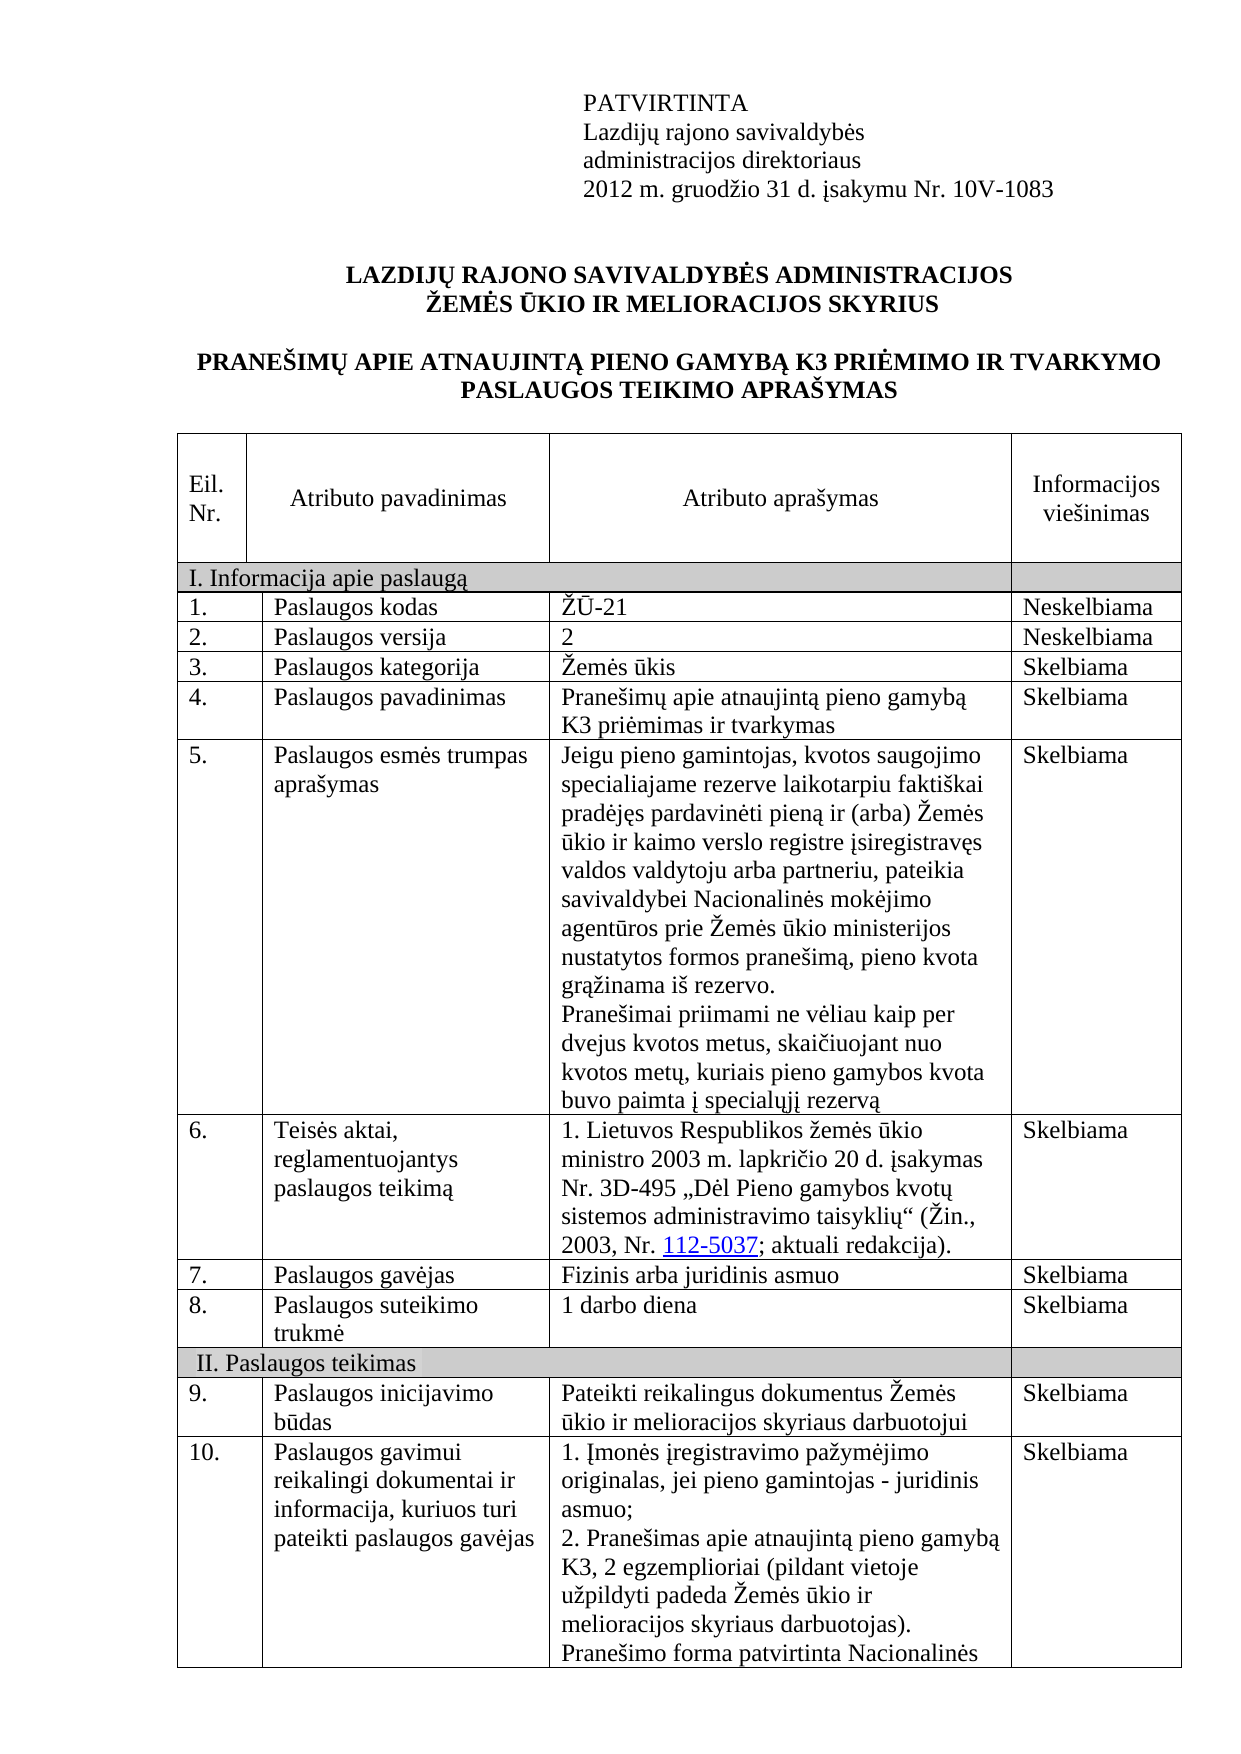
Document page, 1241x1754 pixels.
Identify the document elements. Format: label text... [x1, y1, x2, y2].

text administracijos direktoriaus [583, 145, 1181, 174]
table_header Eil. Nr. [178, 434, 246, 562]
table_cell 9. [178, 1378, 262, 1436]
table_cell Žemės ūkis [550, 652, 1011, 681]
table_cell Paslaugos inicijavimo būdas [263, 1378, 549, 1436]
table_cell Paslaugos kategorija [263, 652, 549, 681]
table_cell Paslaugos kodas [263, 593, 549, 621]
text LAZDIJŲ RAJONO SAVIVALDYBĖS ADMINISTRACIJOS [177, 260, 1181, 289]
table_cell Paslaugos suteikimo trukmė [263, 1290, 549, 1347]
table_cell 8. [178, 1290, 262, 1347]
table_cell Neskelbiama [1012, 622, 1181, 651]
table_cell Skelbiama [1012, 652, 1181, 681]
table_cell Skelbiama [1012, 740, 1181, 1114]
table_cell [1012, 563, 1181, 591]
table_header Atributo aprašymas [550, 434, 1011, 562]
table_cell Paslaugos esmės trumpas aprašymas [263, 740, 549, 1114]
table_cell Skelbiama [1012, 1437, 1181, 1667]
text 2012 m. gruodžio 31 d. įsakymu Nr. 10V-1083 [583, 174, 1181, 203]
table_cell Skelbiama [1012, 1378, 1181, 1436]
table_cell 3. [178, 652, 262, 681]
table_cell Skelbiama [1012, 1115, 1181, 1259]
table_cell ŽŪ-21 [550, 593, 1011, 621]
text ŽEMĖS ŪKIO IR MELIORACIJOS SKYRIUS [177, 289, 1181, 318]
table_cell I. Informacija apie paslaugą [178, 563, 1011, 591]
text PATVIRTINTA [583, 88, 1181, 117]
table_cell Paslaugos versija [263, 622, 549, 651]
table_cell Fizinis arba juridinis asmuo [550, 1260, 1011, 1289]
table_cell 6. [178, 1115, 262, 1259]
table_cell 7. [178, 1260, 262, 1289]
table_cell II. Paslaugos teikimas [178, 1348, 1011, 1377]
text PRANEŠIMŲ APIE ATNAUJINTĄ PIENO GAMYBĄ K3 PRIĖMIMO IR TVARKYMO PASLAUGOS TEIKIMO APRAŠYMAS [177, 347, 1181, 404]
table_cell Neskelbiama [1012, 593, 1181, 621]
table_cell Teisės aktai, reglamentuojantys paslaugos teikimą [263, 1115, 549, 1259]
table_cell Skelbiama [1012, 1290, 1181, 1347]
table_header Informacijos viešinimas [1012, 434, 1181, 562]
table_cell [1012, 1348, 1181, 1377]
table_cell Paslaugos gavimui reikalingi dokumentai ir informacija, kuriuos turi pateikti paslaugos gavėjas [263, 1437, 549, 1667]
table_cell Skelbiama [1012, 1260, 1181, 1289]
table_cell 2 [550, 622, 1011, 651]
table_cell Pranešimų apie atnaujintą pieno gamybą K3 priėmimas ir tvarkymas [550, 682, 1011, 739]
table_cell 1 darbo diena [550, 1290, 1011, 1347]
table_cell 5. [178, 740, 262, 1114]
table_cell 2. [178, 622, 262, 651]
table_cell 1. Lietuvos Respublikos žemės ūkio ministro 2003 m. lapkričio 20 d. įsakymas Nr. 3D-495 „Dėl Pieno gamybos kvotų sistemos administravimo taisyklių“ (Žin., 2003, Nr. 112-5037; aktuali redakcija). [550, 1115, 1011, 1259]
table_cell 4. [178, 682, 262, 739]
table_cell Jeigu pieno gamintojas, kvotos saugojimo specialiajame rezerve laikotarpiu faktiškai pradėjęs pardavinėti pieną ir (arba) Žemės ūkio ir kaimo verslo registre įsiregistravęs valdos valdytoju arba partneriu, pateikia savivaldybei Nacionalinės mokėjimo agentūros prie Žemės ūkio ministerijos nustatytos formos pranešimą, pieno kvota grąžinama iš rezervo. Pranešimai priimami ne vėliau kaip per dvejus kvotos metus, skaičiuojant nuo kvotos metų, kuriais pieno gamybos kvota buvo paimta į specialųjį rezervą [550, 740, 1011, 1114]
table_cell Paslaugos gavėjas [263, 1260, 549, 1289]
table_cell 10. [178, 1437, 262, 1667]
text Lazdijų rajono savivaldybės [583, 117, 1181, 145]
table_header Atributo pavadinimas [247, 434, 549, 562]
table_cell 1. [178, 593, 262, 621]
table_cell Paslaugos pavadinimas [263, 682, 549, 739]
table_cell 1. Įmonės įregistravimo pažymėjimo originalas, jei pieno gamintojas - juridinis asmuo; 2. Pranešimas apie atnaujintą pieno gamybą K3, 2 egzemplioriai (pildant vietoje užpildyti padeda Žemės ūkio ir melioracijos skyriaus darbuotojas). Pranešimo forma patvirtinta Nacionalinės [550, 1437, 1011, 1667]
table_cell Skelbiama [1012, 682, 1181, 739]
table_cell Pateikti reikalingus dokumentus Žemės ūkio ir melioracijos skyriaus darbuotojui [550, 1378, 1011, 1436]
